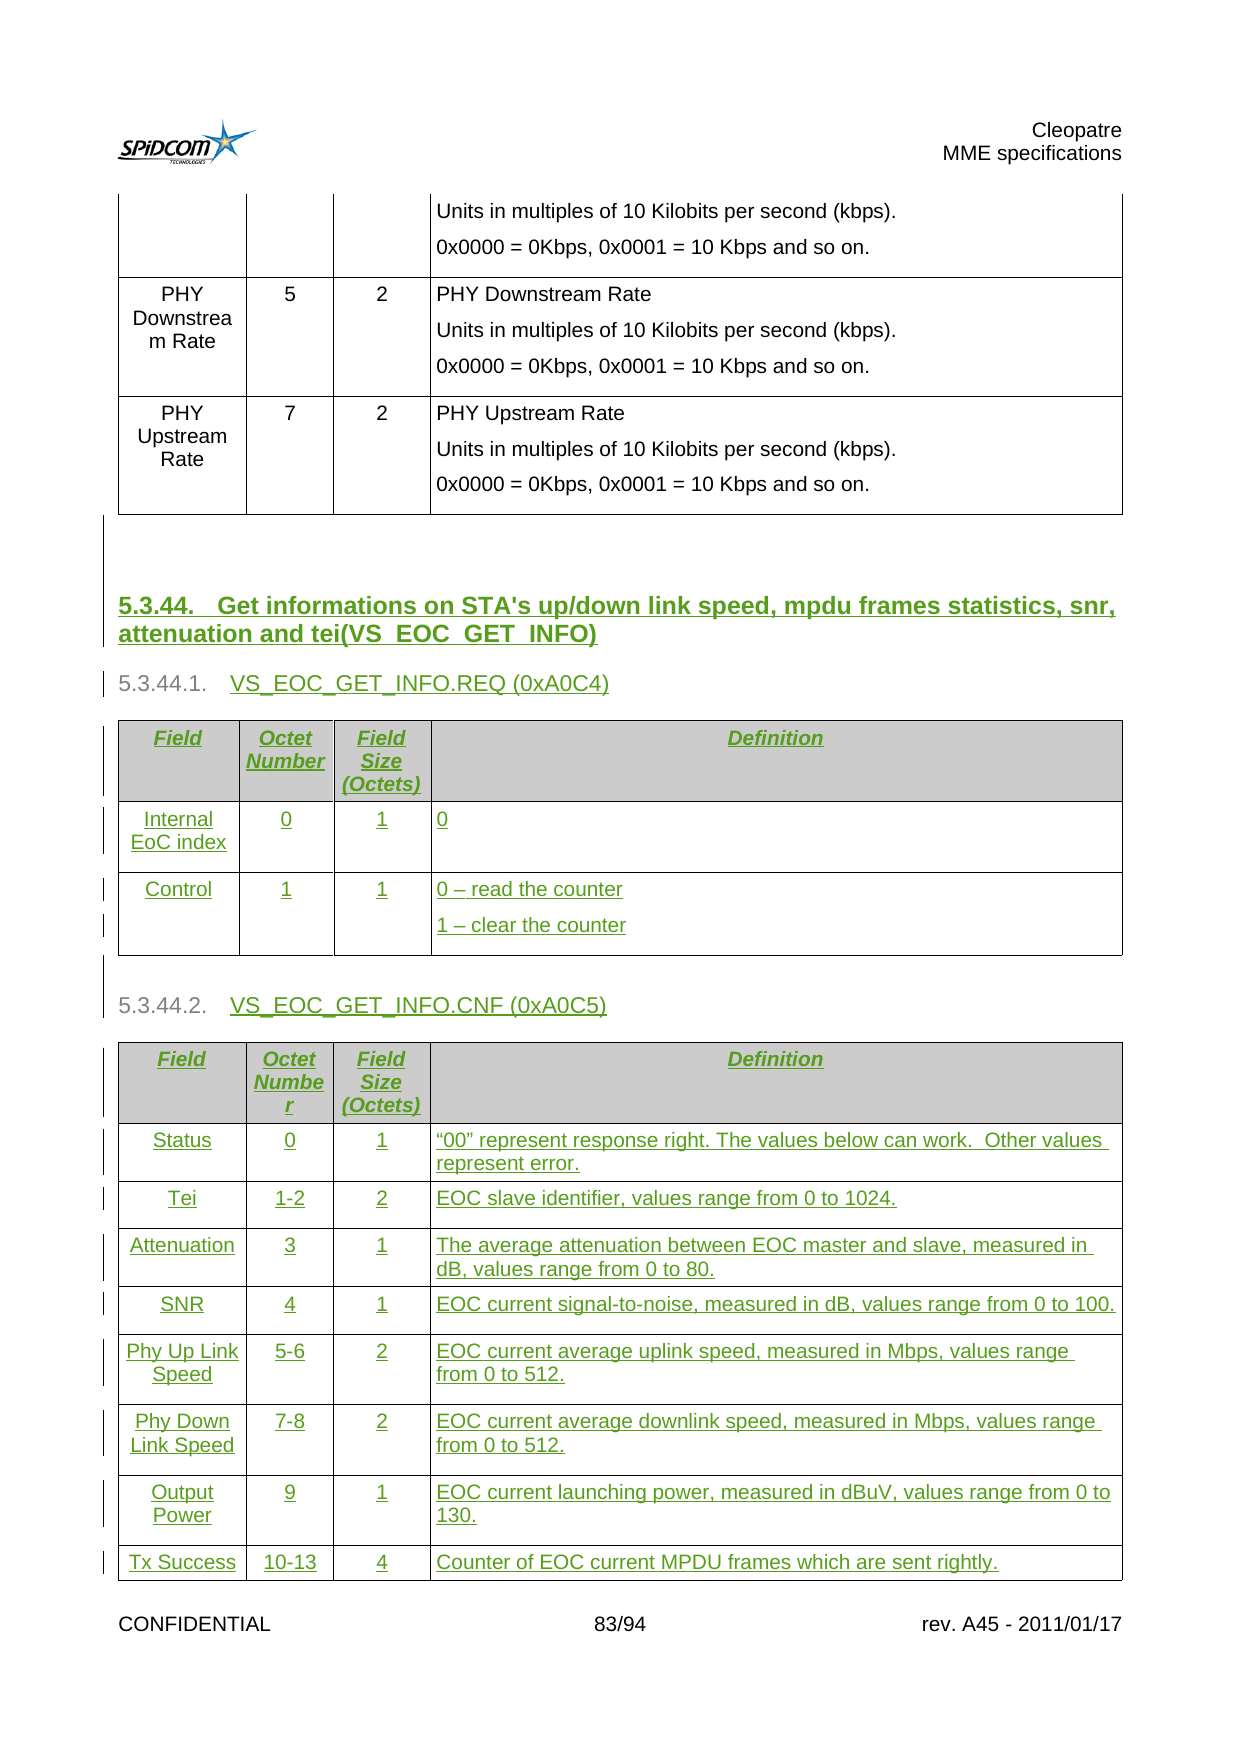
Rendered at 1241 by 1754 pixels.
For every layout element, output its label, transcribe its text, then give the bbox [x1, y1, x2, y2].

table_cell EOC current average uplink speed, measured in Mbps, values range from 0 to 512. [431, 1335, 1122, 1404]
table_cell Phy Up Link Speed [119, 1335, 246, 1404]
table_cell Phy Down Link Speed [119, 1405, 246, 1475]
table_cell 0 [240, 802, 333, 872]
table_cell [119, 194, 246, 277]
table_cell Attenuation [119, 1229, 246, 1286]
table_cell EOC current signal-to-noise, measured in dB, values range from 0 to 100. [431, 1287, 1122, 1334]
table_cell 0 [247, 1124, 333, 1181]
table_cell 4 [334, 1546, 430, 1580]
table_cell Control [119, 873, 239, 955]
table_cell 1 [334, 1476, 430, 1545]
table_cell 3 [247, 1229, 333, 1286]
table_cell 2 [334, 1335, 430, 1404]
table_cell [334, 194, 430, 277]
subtitle Get informations on STA's up/down link speed, mpdu frames statistics, snr, attenuation and tei(VS_EOC_GET_INFO) [118, 591, 1122, 647]
table_cell SNR [119, 1287, 246, 1334]
table_cell EOC current average downlink speed, measured in Mbps, values range from 0 to 512. [431, 1405, 1122, 1475]
table_cell 2 [334, 397, 430, 514]
table_cell Internal EoC index [119, 802, 239, 872]
table_cell 0 [432, 802, 1122, 872]
table_cell 7 [247, 397, 333, 514]
table_cell 9 [247, 1476, 333, 1545]
table_cell Tx Success [119, 1546, 246, 1580]
table_cell Counter of EOC current MPDU frames which are sent rightly. [431, 1546, 1122, 1580]
table_header Field [119, 721, 239, 801]
table_cell Units in multiples of 10 Kilobits per second (kbps). 0x0000 = 0Kbps, 0x0001 = 10 Kbps and so on. [431, 194, 1122, 277]
table_cell PHY Upstream Rate [119, 397, 246, 514]
picture [117, 118, 258, 165]
table_header Definition [432, 721, 1122, 801]
table_cell “00” represent response right. The values below can work. Other values represent error. [431, 1124, 1122, 1181]
table_header Field [119, 1043, 246, 1123]
table_cell 1 [335, 802, 431, 872]
table_cell Tei [119, 1182, 246, 1228]
table_cell 1-2 [247, 1182, 333, 1228]
table_cell 2 [334, 1405, 430, 1475]
table_cell 1 [240, 873, 333, 955]
table_header Definition [431, 1043, 1122, 1123]
table_cell 5 [247, 278, 333, 396]
subtitle VS_EOC_GET_INFO.REQ (0xA0C4) [118, 671, 1122, 697]
table_cell [247, 194, 333, 277]
table_cell EOC slave identifier, values range from 0 to 1024. [431, 1182, 1122, 1228]
table_cell PHY Downstream Rate Units in multiples of 10 Kilobits per second (kbps). 0x0000 = 0Kbps, 0x0001 = 10 Kbps and so on. [431, 278, 1122, 396]
table_cell 1 [334, 1124, 430, 1181]
table_cell PHY Upstream Rate Units in multiples of 10 Kilobits per second (kbps). 0x0000 = 0Kbps, 0x0001 = 10 Kbps and so on. [431, 397, 1122, 514]
table_cell 0 – read the counter 1 – clear the counter [432, 873, 1122, 955]
table_cell 5-6 [247, 1335, 333, 1404]
table_cell 1 [334, 1287, 430, 1334]
table_cell 1 [335, 873, 431, 955]
table_cell 10-13 [247, 1546, 333, 1580]
table_cell 2 [334, 278, 430, 396]
subtitle VS_EOC_GET_INFO.CNF (0xA0C5) [118, 992, 1122, 1018]
table_cell PHY Downstream Rate [119, 278, 246, 396]
table_header Octet Number [240, 721, 333, 801]
table_header Field Size (Octets) [335, 721, 431, 801]
table_cell 1 [334, 1229, 430, 1286]
table_header Field Size (Octets) [334, 1043, 430, 1123]
table_cell Output Power [119, 1476, 246, 1545]
table_cell Status [119, 1124, 246, 1181]
table_cell 2 [334, 1182, 430, 1228]
table_cell 4 [247, 1287, 333, 1334]
table_cell 7-8 [247, 1405, 333, 1475]
table_header Octet Number [247, 1043, 333, 1123]
table_cell EOC current launching power, measured in dBuV, values range from 0 to 130. [431, 1476, 1122, 1545]
table_cell The average attenuation between EOC master and slave, measured in dB, values range from 0 to 80. [431, 1229, 1122, 1286]
